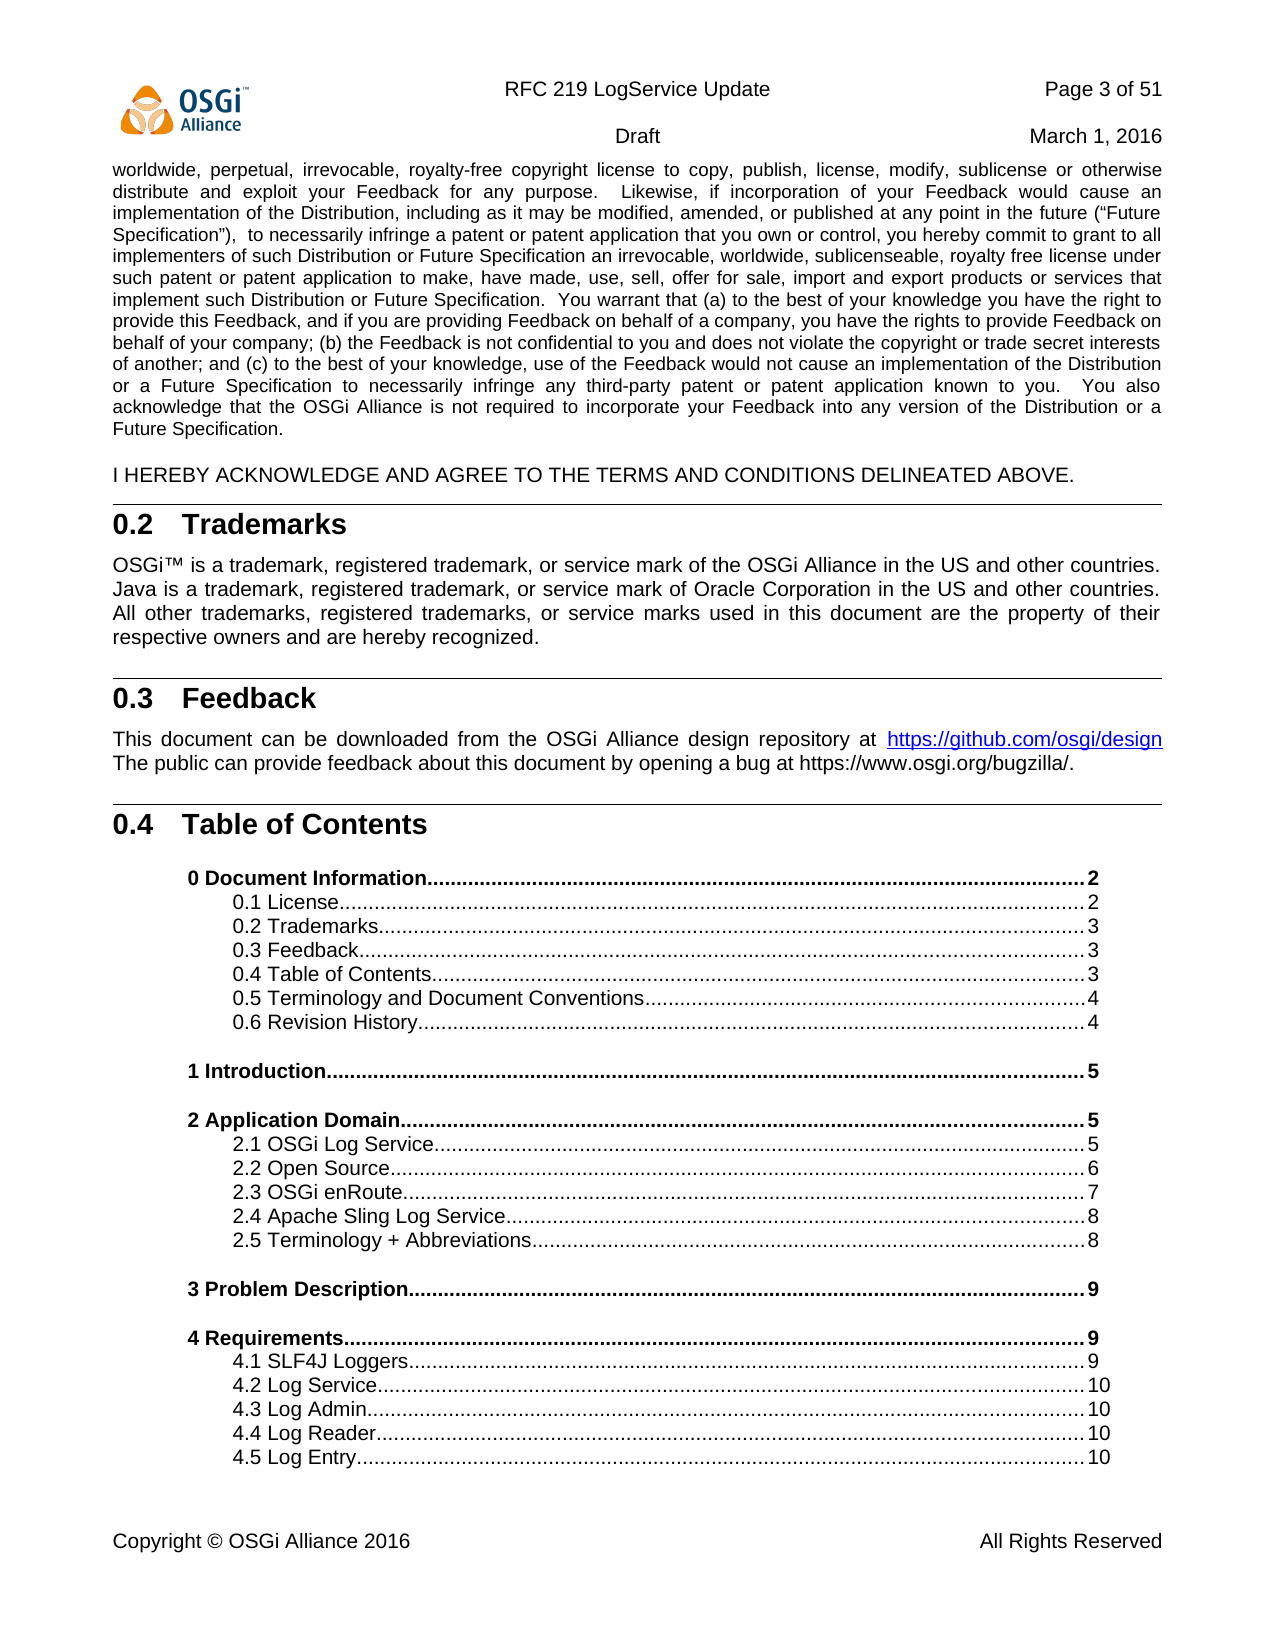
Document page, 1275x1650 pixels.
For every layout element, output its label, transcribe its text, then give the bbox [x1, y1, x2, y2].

text 0.1 License 2 [232, 890, 1162, 914]
subtitle Table of Contents [112, 805, 1162, 841]
subtitle Feedback [112, 679, 1162, 715]
text I HEREBY ACKNOWLEDGE AND AGREE TO THE TERMS AND CONDITIONS DELINEATED ABOVE. [112, 463, 1162, 487]
text 4.5 Log Entry 10 [232, 1445, 1162, 1469]
text 2.5 Terminology + Abbreviations 8 [232, 1227, 1162, 1251]
subtitle Trademarks [112, 505, 1162, 541]
text 2.1 OSGi Log Service 5 [232, 1132, 1162, 1156]
text 4.1 SLF4J Loggers 9 [232, 1349, 1162, 1373]
text 2.4 Apache Sling Log Service 8 [232, 1203, 1162, 1227]
text 0 Document Information 2 [187, 866, 1162, 890]
text worldwide, perpetual, irrevocable, royalty-free copyright license to copy, publish, license, modify, sublicense or otherwise distribute and exploit your Feedback for any purpose. Likewise, if incorporation of your Feedback would cause an implementation of the Distribution, including as it may be modified, amended, or published at any point in the future (“Future Specification”), to necessarily infringe a patent or patent application that you own or control, you hereby commit to grant to all implementers of such Distribution or Future Specification an irrevocable, worldwide, sublicenseable, royalty free license under such patent or patent application to make, have made, use, sell, offer for sale, import and export products or services that implement such Distribution or Future Specification. You warrant that (a) to the best of your knowledge you have the right to provide this Feedback, and if you are providing Feedback on behalf of a company, you have the rights to provide Feedback on behalf of your company; (b) the Feedback is not confidential to you and does not violate the copyright or trade secret interests of another; and (c) to the best of your knowledge, use of the Feedback would not cause an implementation of the Distribution or a Future Specification to necessarily infringe any third-party patent or patent application known to you. You also acknowledge that the OSGi Alliance is not required to incorporate your Feedback into any version of the Distribution or a Future Specification. [112, 159, 1162, 439]
text 2.2 Open Source 6 [232, 1156, 1162, 1179]
picture [113, 78, 257, 142]
text 1 Introduction 5 [187, 1059, 1162, 1083]
text 0.6 Revision History 4 [232, 1010, 1162, 1034]
text 3 Problem Description 9 [187, 1276, 1162, 1300]
text 0.5 Terminology and Document Conventions 4 [232, 986, 1162, 1010]
text 0.3 Feedback 3 [232, 938, 1162, 962]
text 2.3 OSGi enRoute 7 [232, 1179, 1162, 1203]
text 0.4 Table of Contents 3 [232, 962, 1162, 986]
text 4.2 Log Service 10 [232, 1373, 1162, 1397]
text This document can be downloaded from the OSGi Alliance design repository at https://github.com/osgi/design The public can provide feedback about this document by opening a bug at https://www.osgi.org/bugzilla/. [112, 727, 1162, 775]
text 2 Application Domain 5 [187, 1108, 1162, 1132]
text OSGi™ is a trademark, registered trademark, or service mark of the OSGi Alliance in the US and other countries. Java is a trademark, registered trademark, or service mark of Oracle Corporation in the US and other countries. All other trademarks, registered trademarks, or service marks used in this document are the property of their respective owners and are hereby recognized. [112, 553, 1162, 649]
text 4.3 Log Admin 10 [232, 1397, 1162, 1421]
text 0.2 Trademarks 3 [232, 914, 1162, 938]
text 4.4 Log Reader 10 [232, 1421, 1162, 1445]
text 4 Requirements 9 [187, 1325, 1162, 1349]
